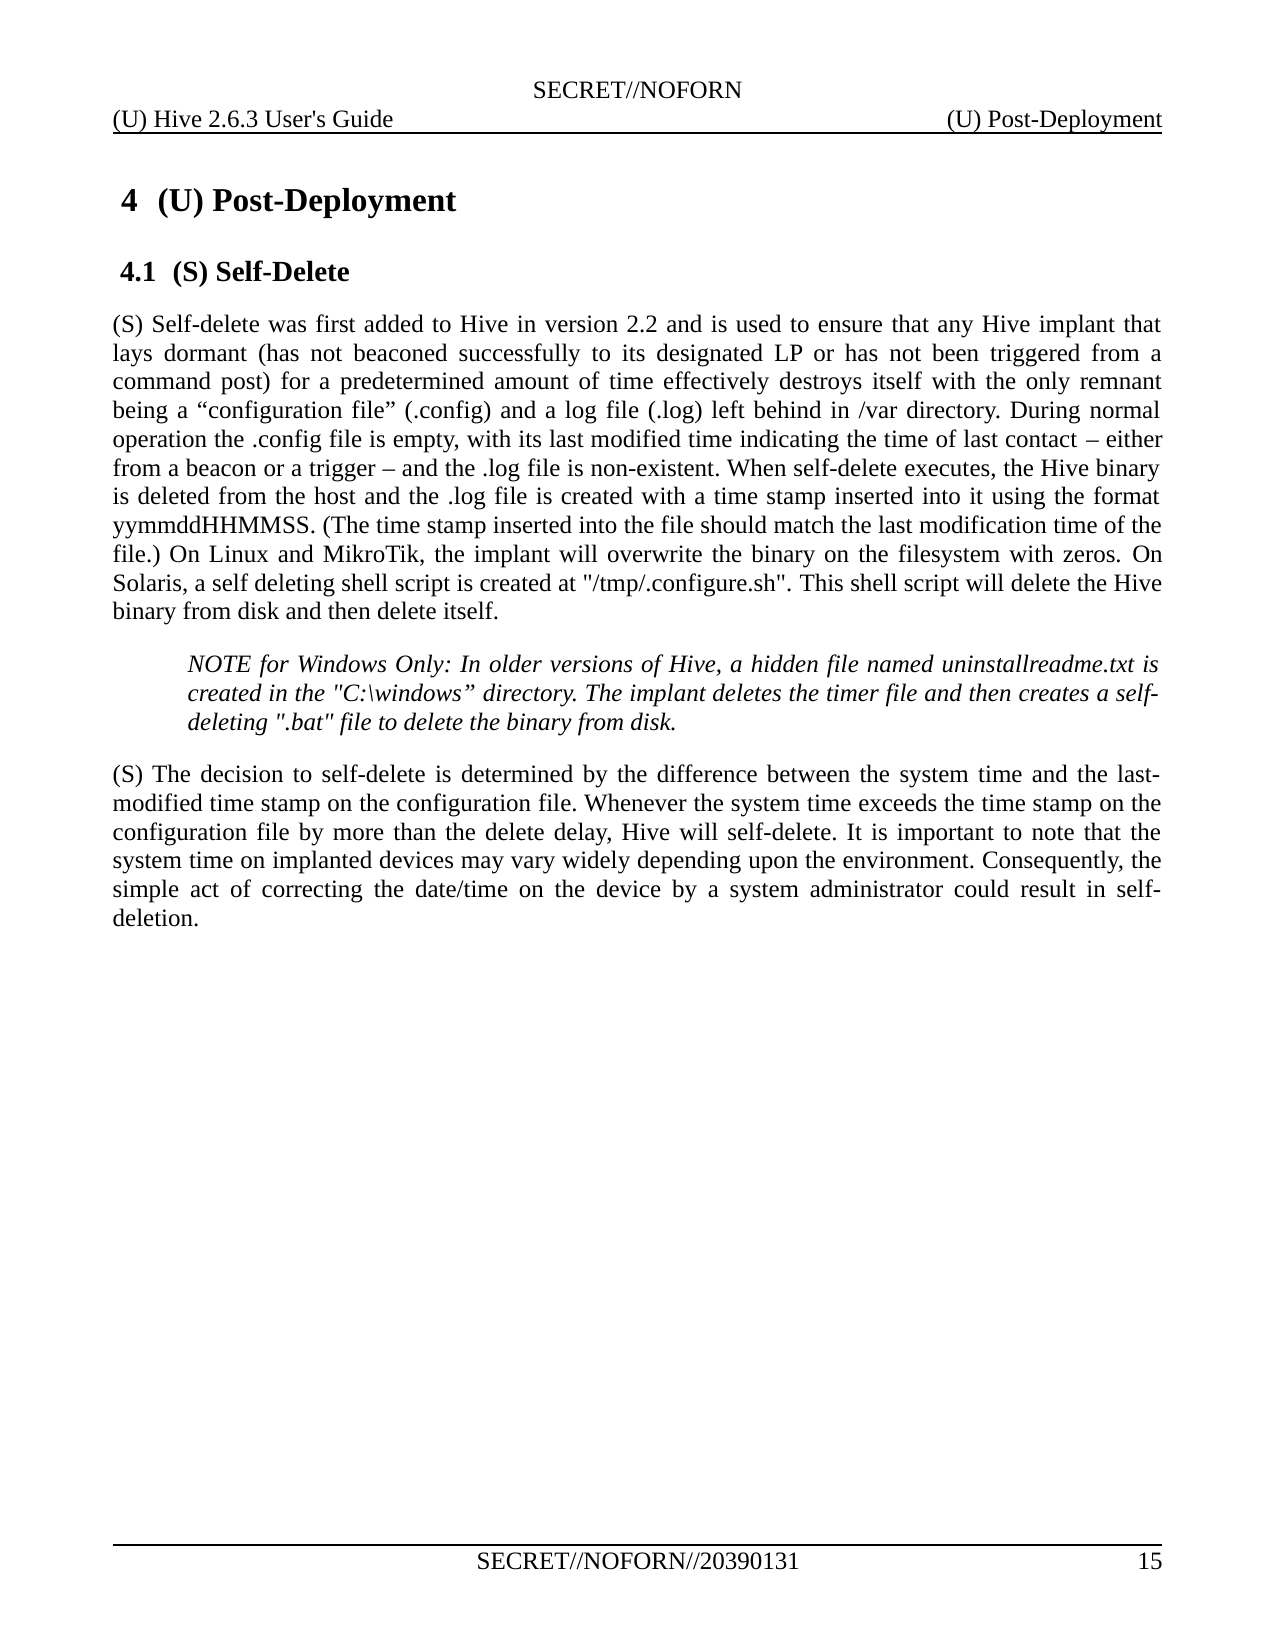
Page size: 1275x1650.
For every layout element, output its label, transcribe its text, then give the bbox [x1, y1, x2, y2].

text (S) The decision to self-delete is determined by the difference between the system time and the last-modified time stamp on the configuration file. Whenever the system time exceeds the time stamp on the configuration file by more than the delete delay, Hive will self-delete. It is important to note that the system time on implanted devices may vary widely depending upon the environment. Consequently, the simple act of correcting the date/time on the device by a system administrator could result in self-deletion. [112, 759, 1162, 932]
text NOTE for Windows Only: In older versions of Hive, a hidden file named uninstallreadme.txt is created in the "C:\windows” directory. The implant deletes the timer file and then creates a self-deleting ".bat" file to delete the binary from disk. [187, 649, 1162, 735]
text (S) Self-delete was first added to Hive in version 2.2 and is used to ensure that any Hive implant that lays dormant (has not beaconed successfully to its designated LP or has not been triggered from a command post) for a predetermined amount of time effectively destroys itself with the only remnant being a “configuration file” (.config) and a log file (.log) left behind in /var directory. During normal operation the .config file is empty, with its last modified time indicating the time of last contact – either from a beacon or a trigger – and the .log file is non-existent. When self-delete executes, the Hive binary is deleted from the host and the .log file is created with a time stamp inserted into it using the format yymmddHHMMSS. (The time stamp inserted into the file should match the last modification time of the file.) On Linux and MikroTik, the implant will overwrite the binary on the filesystem with zeros. On Solaris, a self deleting shell script is created at "/tmp/.configure.sh". This shell script will delete the Hive binary from disk and then delete itself. [112, 309, 1162, 625]
subtitle (S) Self-Delete [112, 254, 1162, 288]
subtitle (U) Post-Deployment [112, 180, 1162, 218]
